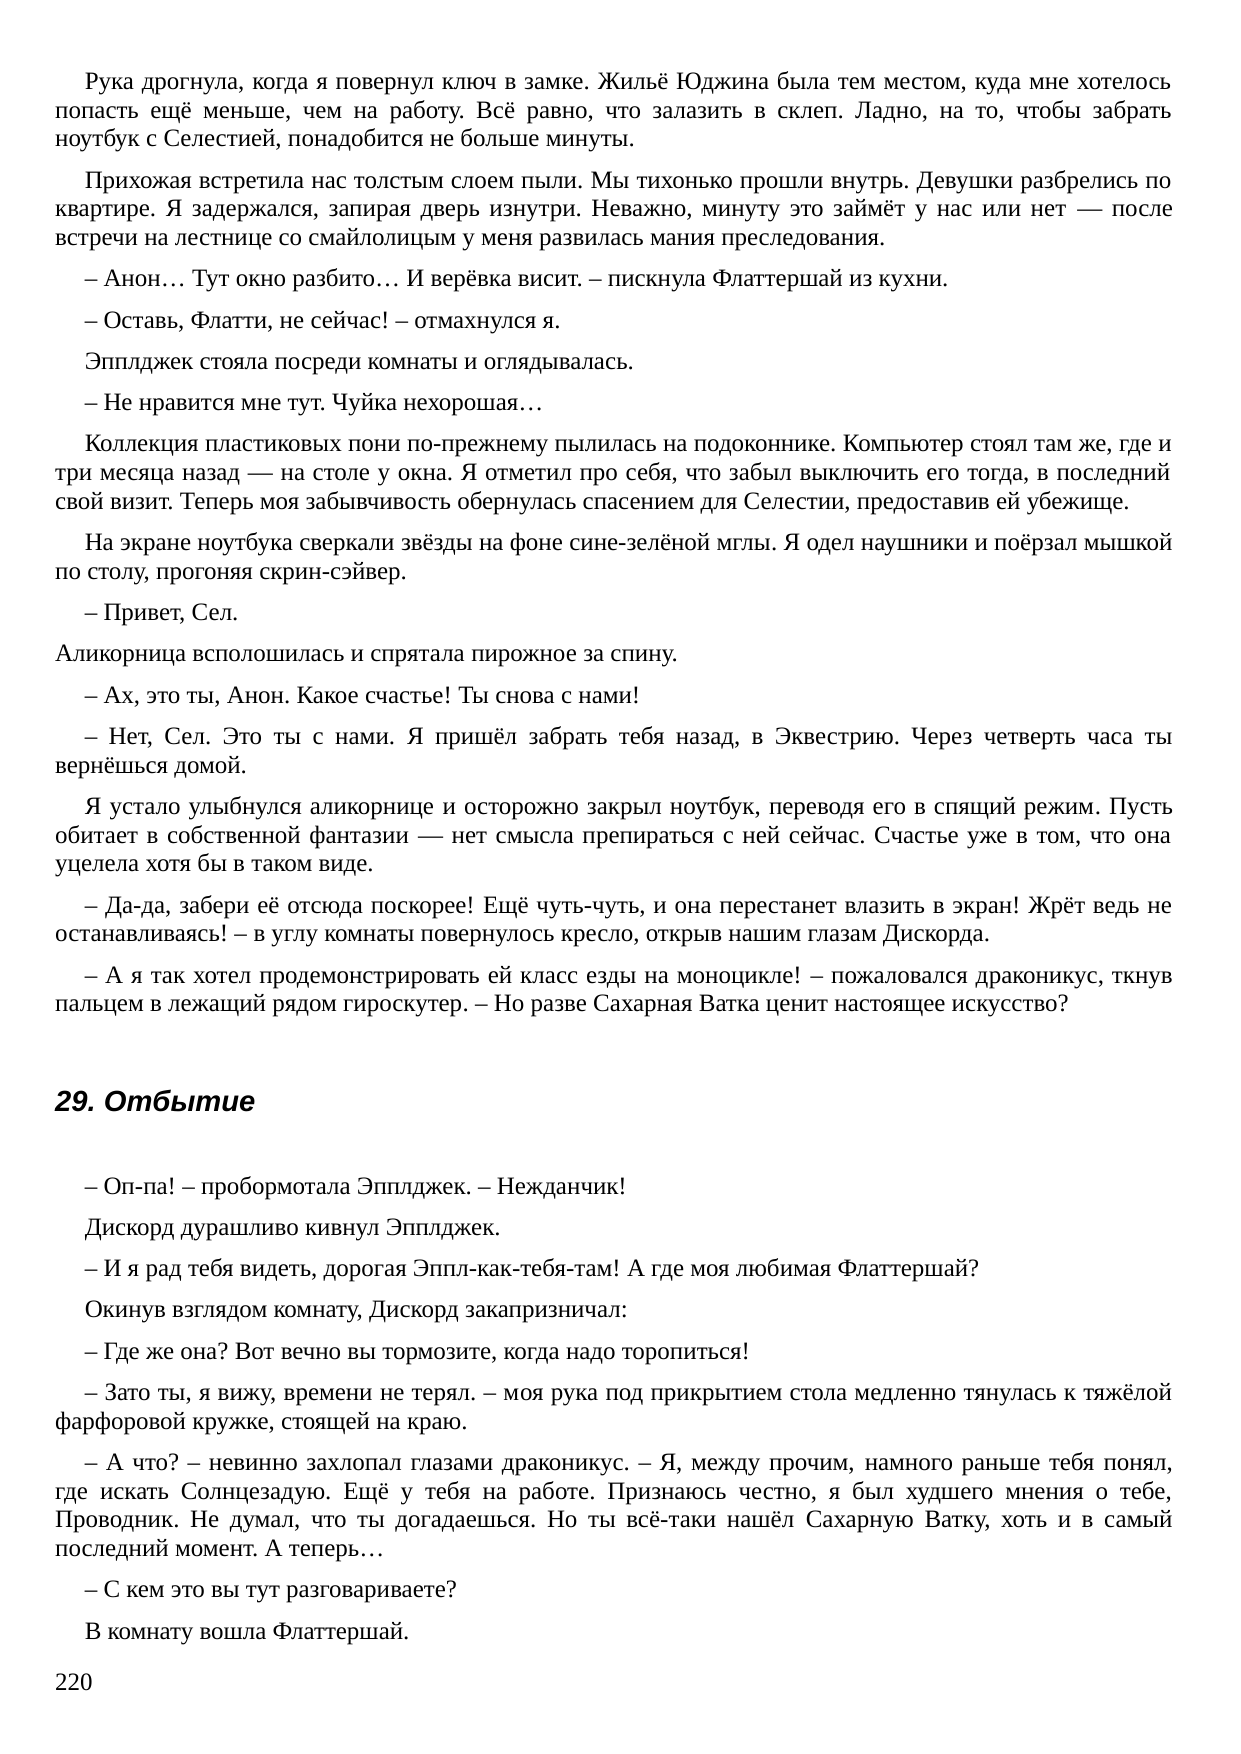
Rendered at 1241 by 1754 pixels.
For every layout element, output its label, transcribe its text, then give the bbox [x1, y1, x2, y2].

text – Нет, Сел. Это ты с нами. Я пришёл забрать тебя назад, в Эквестрию. Через четверть часа ты вернёшься домой. [55, 721, 1173, 778]
text – С кем это вы тут разговариваете? [55, 1574, 1173, 1603]
text – А что? – невинно захлопал глазами драконикус. – Я, между прочим, намного раньше тебя понял, где искать Солнцезадую. Ещё у тебя на работе. Признаюсь честно, я был худшего мнения о тебе, Проводник. Не думал, что ты догадаешься. Но ты всё-таки нашёл Сахарную Ватку, хоть и в самый последний момент. А теперь… [55, 1447, 1173, 1562]
text – И я рад тебя видеть, дорогая Эппл-как-тебя-там! А где моя любимая Флаттершай? [55, 1253, 1173, 1282]
text – Привет, Сел. [55, 597, 1173, 626]
text Аликорница всполошилась и спрятала пирожное за спину. [55, 638, 1173, 667]
text Прихожая встретила нас толстым слоем пыли. Мы тихонько прошли внутрь. Девушки разбрелись по квартире. Я задержался, запирая дверь изнутри. Неважно, минуту это займёт у нас или нет — после встречи на лестнице со смайлолицым у меня развилась мания преследования. [55, 165, 1173, 251]
text – Не нравится мне тут. Чуйка нехорошая… [55, 387, 1173, 416]
text Дискорд дурашливо кивнул Эпплджек. [55, 1212, 1173, 1241]
text Рука дрогнула, когда я повернул ключ в замке. Жильё Юджина была тем местом, куда мне хотелось попасть ещё меньше, чем на работу. Всё равно, что залазить в склеп. Ладно, на то, чтобы забрать ноутбук с Селестией, понадобится не больше минуты. [55, 66, 1173, 152]
text – Да-да, забери её отсюда поскорее! Ещё чуть-чуть, и она перестанет влазить в экран! Жрёт ведь не останавливаясь! – в углу комнаты повернулось кресло, открыв нашим глазам Дискорда. [55, 890, 1173, 947]
text – Зато ты, я вижу, времени не терял. – моя рука под прикрытием стола медленно тянулась к тяжёлой фарфоровой кружке, стоящей на краю. [55, 1377, 1173, 1434]
text На экране ноутбука сверкали звёзды на фоне сине-зелёной мглы. Я одел наушники и поёрзал мышкой по столу, прогоняя скрин-сэйвер. [55, 527, 1173, 585]
text – Ах, это ты, Анон. Какое счастье! Ты снова с нами! [55, 680, 1173, 708]
text – А я так хотел продемонстрировать ей класс езды на моноцикле! – пожаловался драконикус, ткнув пальцем в лежащий рядом гироскутер. – Но разве Сахарная Ватка ценит настоящее искусство? [55, 960, 1173, 1017]
subtitle 29. Отбытие [55, 1083, 1173, 1117]
text Я устало улыбнулся аликорнице и осторожно закрыл ноутбук, переводя его в спящий режим. Пусть обитает в собственной фантазии — нет смысла препираться с ней сейчас. Счастье уже в том, что она уцелела хотя бы в таком виде. [55, 791, 1173, 877]
text – Оставь, Флатти, не сейчас! – отмахнулся я. [55, 305, 1173, 333]
text – Оп-па! – пробормотала Эпплджек. – Нежданчик! [55, 1171, 1173, 1199]
text В комнату вошла Флаттершай. [55, 1616, 1173, 1644]
text Эпплджек стояла посреди комнаты и оглядывалась. [55, 346, 1173, 375]
text – Анон… Тут окно разбито… И верёвка висит. – пискнула Флаттершай из кухни. [55, 263, 1173, 292]
text Коллекция пластиковых пони по-прежнему пылилась на подоконнике. Компьютер стоял там же, где и три месяца назад — на столе у окна. Я отметил про себя, что забыл выключить его тогда, в последний свой визит. Теперь моя забывчивость обернулась спасением для Селестии, предоставив ей убежище. [55, 428, 1173, 515]
text Окинув взглядом комнату, Дискорд закапризничал: [55, 1294, 1173, 1323]
text – Где же она? Вот вечно вы тормозите, когда надо торопиться! [55, 1336, 1173, 1364]
